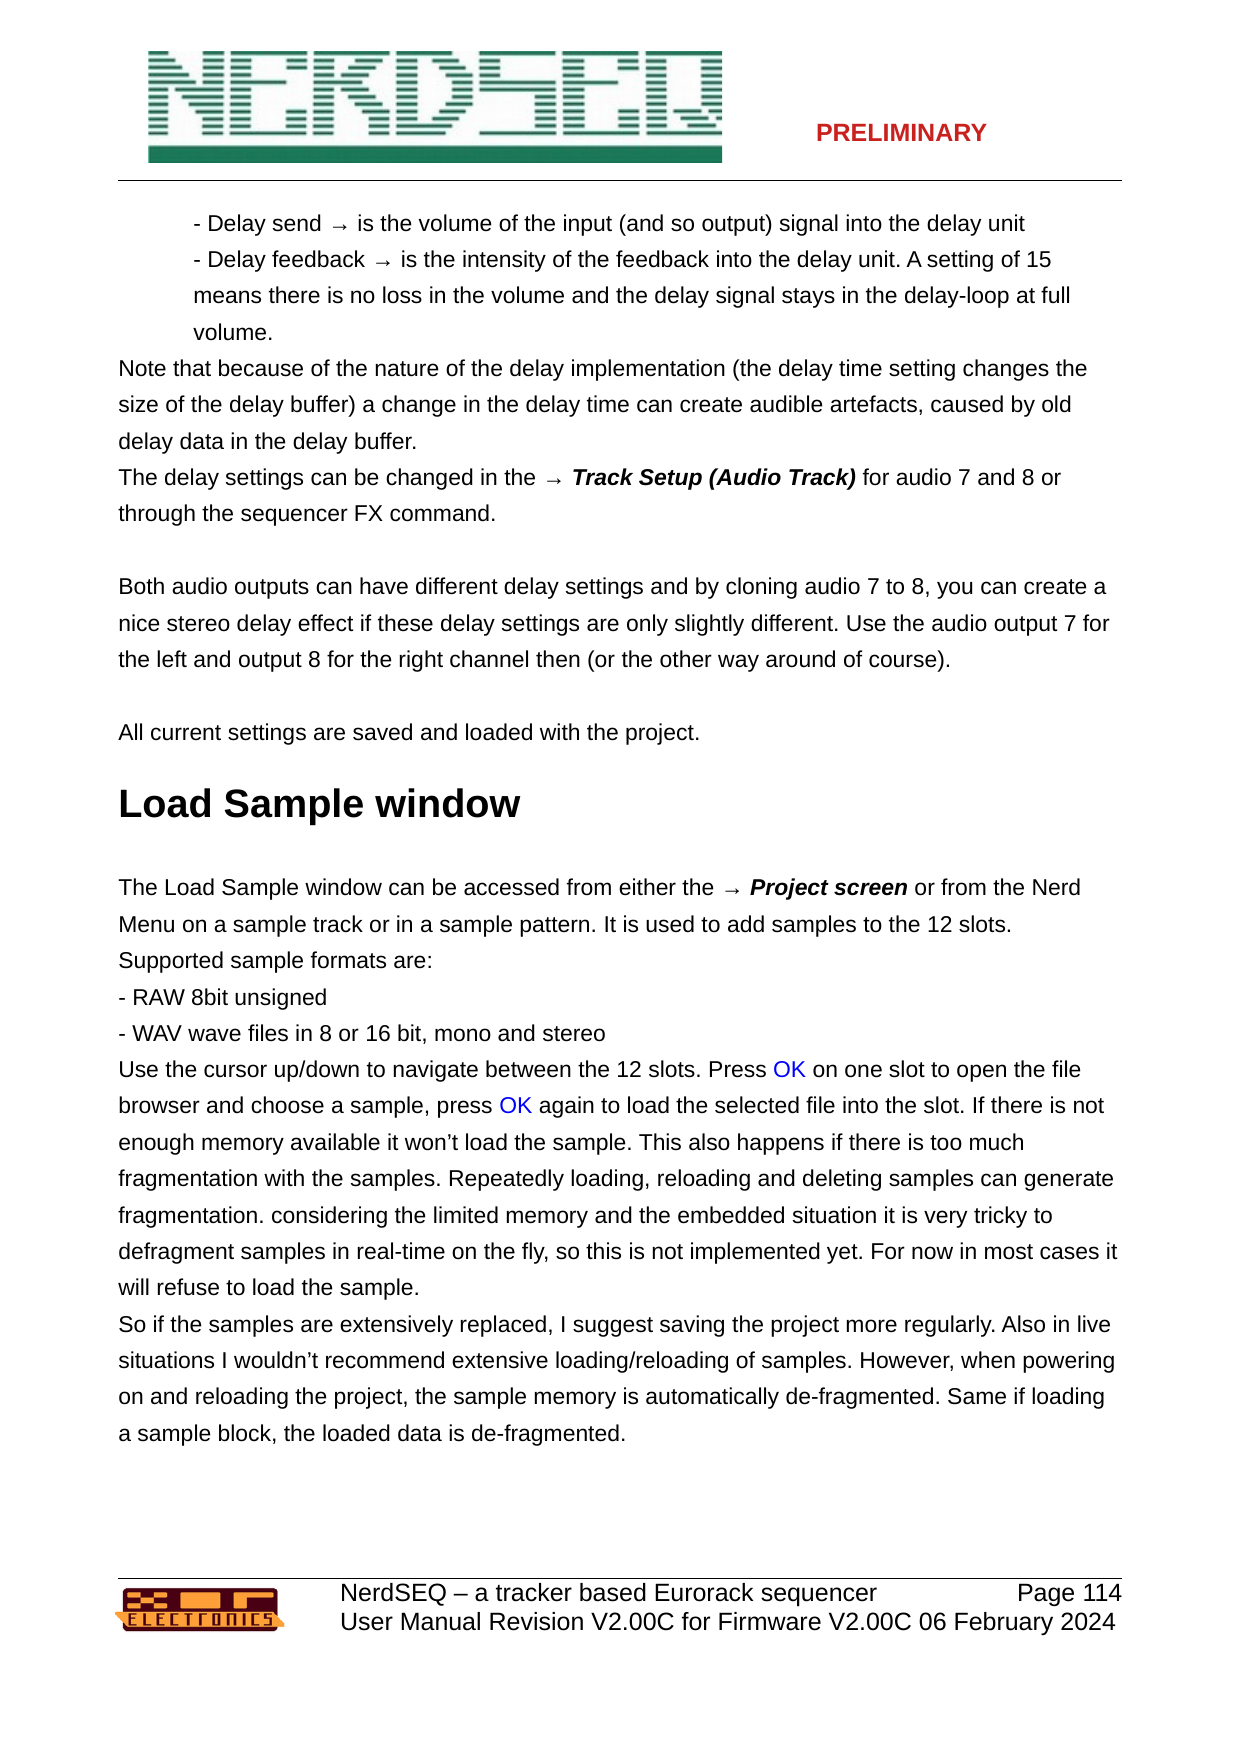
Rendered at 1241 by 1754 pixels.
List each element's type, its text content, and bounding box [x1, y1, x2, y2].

text Both audio outputs can have different delay settings and by cloning audio 7 to 8, you can create a nice stereo delay effect if these delay settings are only slightly different. Use the audio output 7 for the left and output 8 for the right channel then (or the other way around of course). [118, 573, 1122, 672]
text The delay settings can be changed in the → Track Setup (Audio Track) for audio 7 and 8 or through the sequencer FX command. [118, 464, 1122, 527]
subtitle Load Sample window [118, 780, 1122, 826]
text - Delay send → is the volume of the input (and so output) signal into the delay unit [193, 209, 1122, 236]
text - Delay feedback → is the intensity of the feedback into the delay unit. A setting of 15 means there is no loss in the volume and the delay signal stays in the delay-loop at full volume. [193, 246, 1122, 345]
text So if the samples are extensively replaced, I suggest saving the project more regularly. Also in live situations I wouldn’t recommend extensive loading/reloading of samples. However, when powering on and reloading the project, the sample memory is automatically de-fragmented. Same if loading a sample block, the loaded data is de-fragmented. [118, 1311, 1122, 1446]
text - RAW 8bit unsigned [118, 983, 1122, 1010]
text Note that because of the nature of the delay implementation (the delay time setting changes the size of the delay buffer) a change in the delay time can create audible artefacts, caused by old delay data in the delay buffer. [118, 355, 1122, 454]
text The Load Sample window can be accessed from either the → Project screen or from the Nerd Menu on a sample track or in a sample pattern. It is used to add samples to the 12 slots. [118, 874, 1122, 937]
text All current settings are saved and loaded with the project. [118, 718, 1122, 745]
picture [148, 51, 723, 163]
text Use the cursor up/down to navigate between the 12 slots. Press OK on one slot to open the file browser and choose a sample, press OK again to load the selected file into the slot. If there is not enough memory available it won’t load the sample. This also happens if there is too much fragmentation with the samples. Repeatedly loading, reloading and deleting samples can generate fragmentation. considering the limited memory and the embedded situation it is very tricky to defragment samples in real-time on the fly, so this is not implemented yet. For now in most cases it will refuse to load the sample. [118, 1056, 1122, 1301]
text - WAV wave files in 8 or 16 bit, mono and stereo [118, 1020, 1122, 1046]
text Supported sample formats are: [118, 947, 1122, 973]
picture [115, 1584, 285, 1634]
